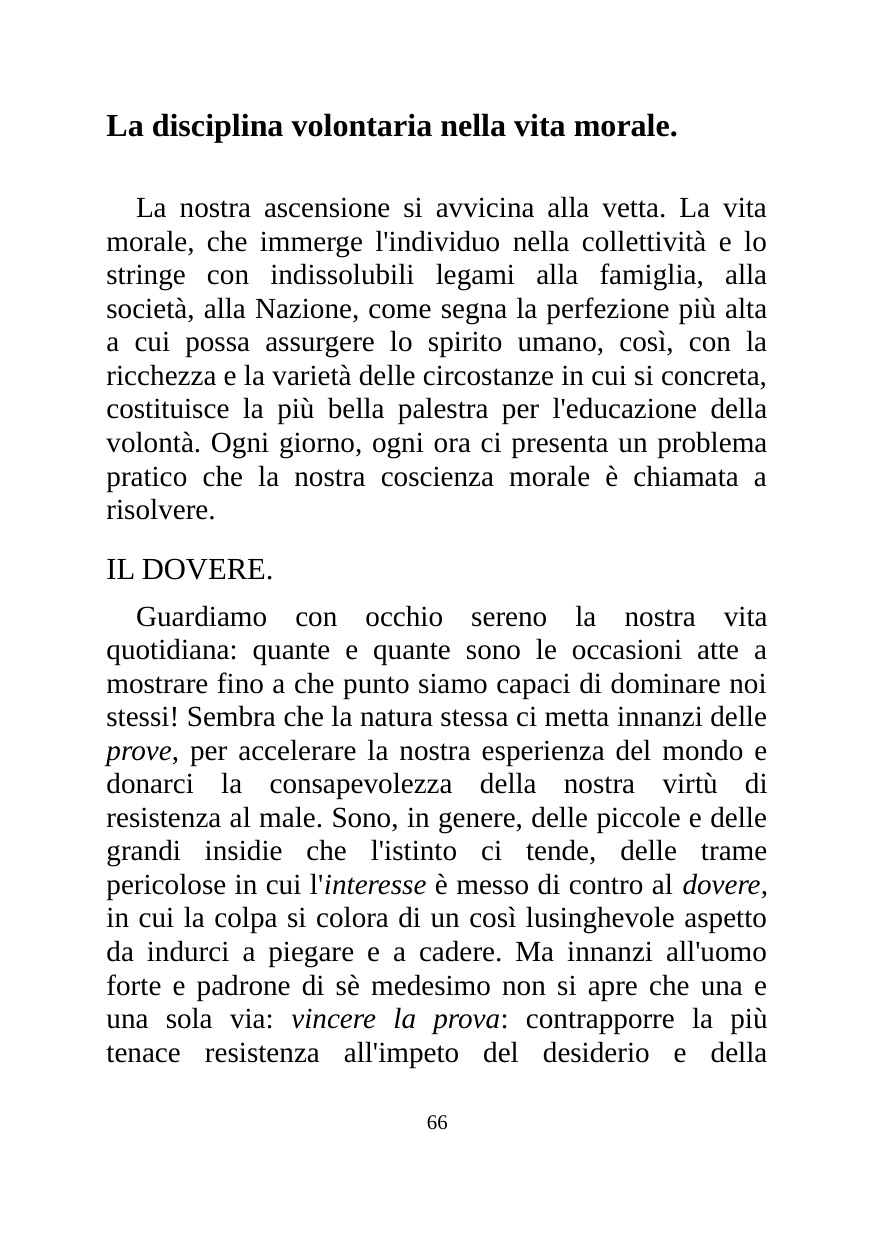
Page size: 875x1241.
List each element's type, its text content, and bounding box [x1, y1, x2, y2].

text La nostra ascensione si avvicina alla vetta. La vita morale, che immerge l'individuo nella collettività e lo stringe con indissolubili legami alla famiglia, alla società, alla Nazione, come segna la perfezione più alta a cui possa assurgere lo spirito umano, così, con la ricchezza e la varietà delle circostanze in cui si concreta, costituisce la più bella palestra per l'educazione della volontà. Ogni giorno, ogni ora ci presenta un problema pratico che la nostra coscienza morale è chiamata a risolvere. [106, 190, 768, 526]
subtitle IL DOVERE. [106, 551, 768, 586]
text Guardiamo con occhio sereno la nostra vita quotidiana: quante e quante sono le occasioni atte a mostrare fino a che punto siamo capaci di dominare noi stessi! Sembra che la natura stessa ci metta innanzi delle prove, per accelerare la nostra esperienza del mondo e donarci la consapevolezza della nostra virtù di resistenza al male. Sono, in genere, delle piccole e delle grandi insidie che l'istinto ci tende, delle trame pericolose in cui l'interesse è messo di contro al dovere, in cui la colpa si colora di un così lusinghevole aspetto da indurci a piegare e a cadere. Ma innanzi all'uomo forte e padrone di sè medesimo non si apre che una e una sola via: vincere la prova: contrapporre la più tenace resistenza all'impeto del desiderio e della [106, 599, 768, 1068]
subtitle La disciplina volontaria nella vita morale. [106, 106, 768, 143]
